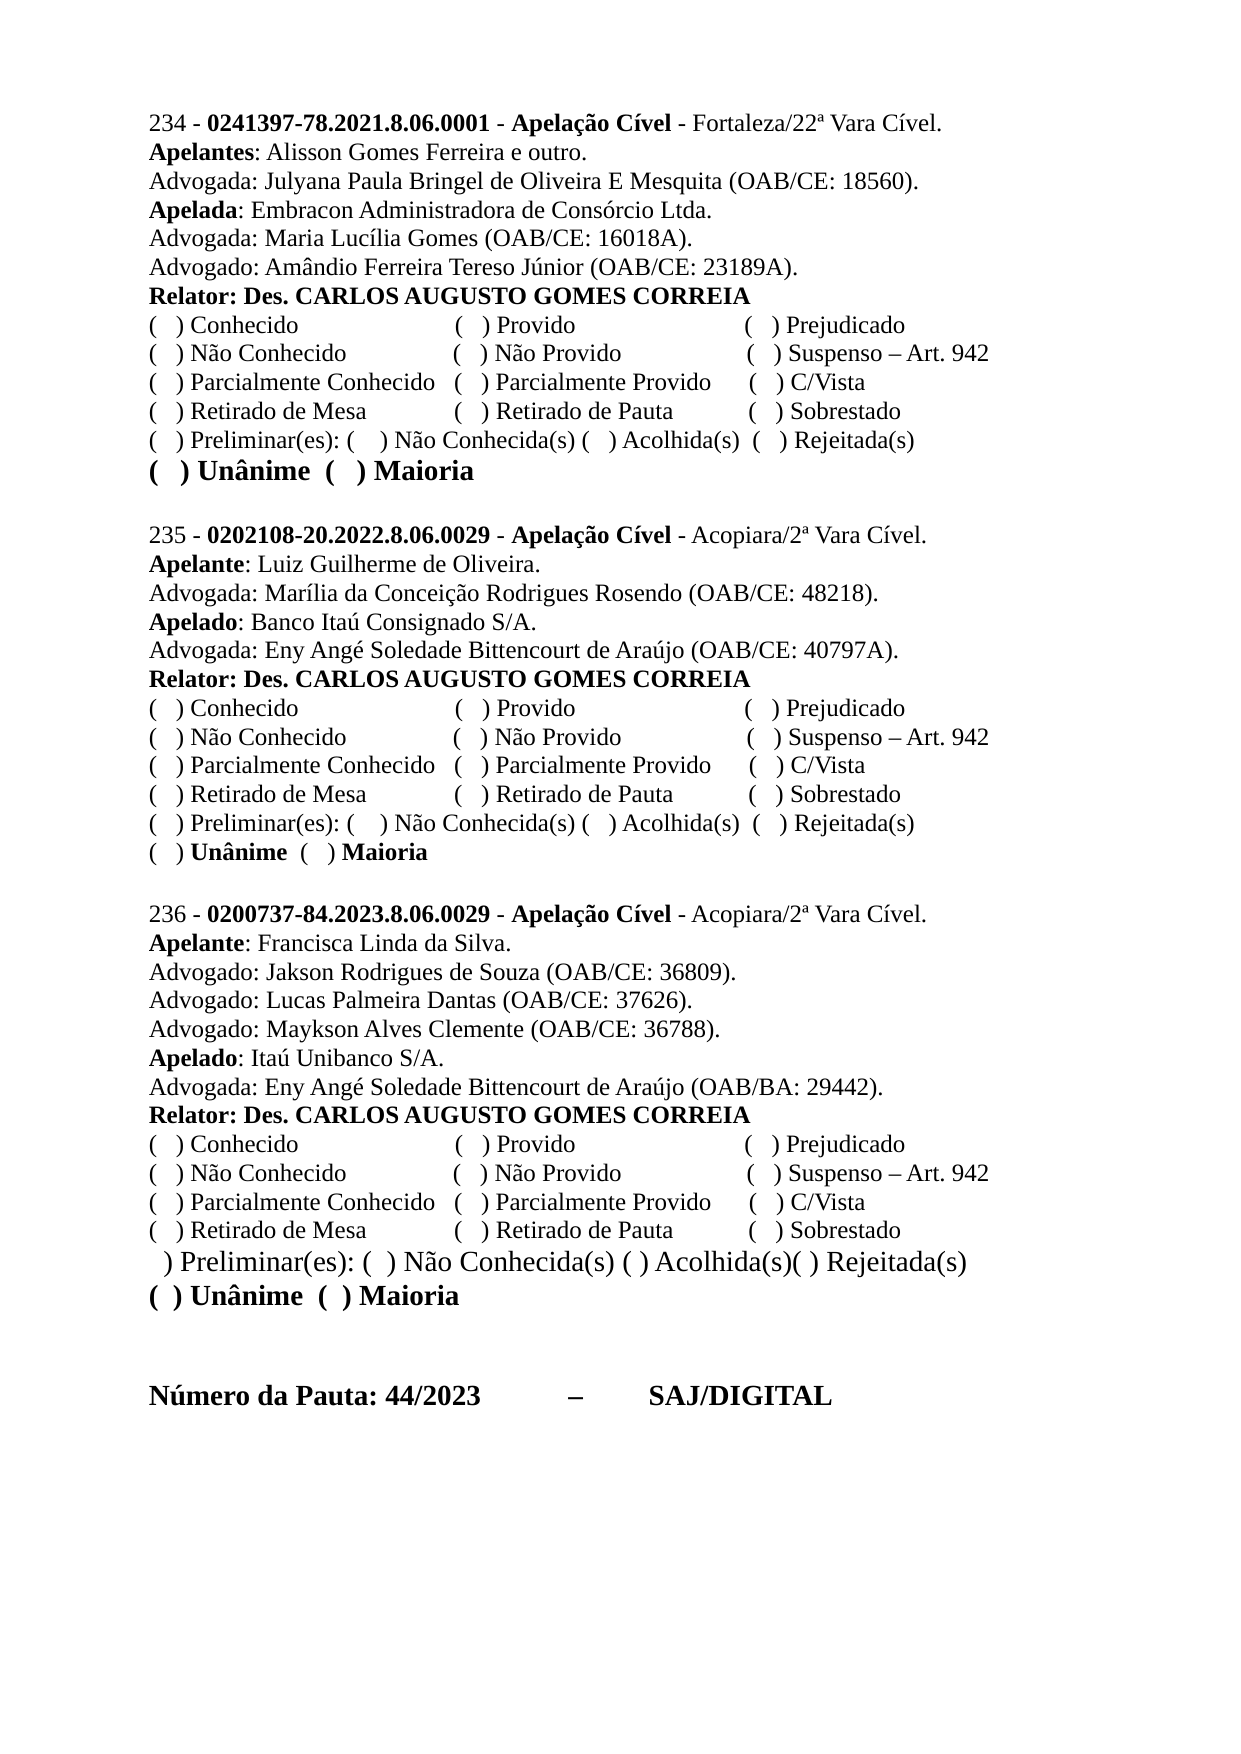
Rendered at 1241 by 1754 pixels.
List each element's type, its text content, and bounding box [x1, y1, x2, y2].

text Apelado: Itaú Unibanco S/A. [148, 1043, 1141, 1072]
text 234 - 0241397-78.2021.8.06.0001 - Apelação Cível - Fortaleza/22ª Vara Cível. [148, 108, 1141, 137]
text ( ) Retirado de Mesa ( ) Retirado de Pauta ( ) Sobrestado [148, 779, 1158, 808]
text Apelada: Embracon Administradora de Consórcio Ltda. [148, 195, 1141, 223]
text ( ) Conhecido ( ) Provido ( ) Prejudicado [148, 693, 1141, 722]
text Advogado: Jakson Rodrigues de Souza (OAB/CE: 36809). [148, 957, 1141, 985]
text Relator: Des. CARLOS AUGUSTO GOMES CORREIA [148, 1100, 1141, 1129]
text ( ) Unânime ( ) Maioria [148, 837, 1158, 866]
text ( ) Parcialmente Conhecido ( ) Parcialmente Provido ( ) C/Vista [148, 1187, 1158, 1215]
text Relator: Des. CARLOS AUGUSTO GOMES CORREIA [148, 281, 1141, 310]
text Advogada: Eny Angé Soledade Bittencourt de Araújo (OAB/CE: 40797A). [148, 636, 1141, 664]
text Apelante: Luiz Guilherme de Oliveira. [148, 549, 1141, 578]
text Advogado: Maykson Alves Clemente (OAB/CE: 36788). [148, 1014, 1141, 1043]
text Advogado: Amândio Ferreira Tereso Júnior (OAB/CE: 23189A). [148, 252, 1141, 281]
text Advogada: Julyana Paula Bringel de Oliveira E Mesquita (OAB/CE: 18560). [148, 166, 1141, 195]
text Advogada: Marília da Conceição Rodrigues Rosendo (OAB/CE: 48218). [148, 578, 1141, 607]
text Advogado: Lucas Palmeira Dantas (OAB/CE: 37626). [148, 985, 1141, 1014]
text ( ) Retirado de Mesa ( ) Retirado de Pauta ( ) Sobrestado [148, 1215, 1158, 1244]
text Advogada: Maria Lucília Gomes (OAB/CE: 16018A). [148, 223, 1141, 252]
text Número da Pauta: 44/2023 – SAJ/DIGITAL [148, 1378, 1141, 1412]
text ( ) Conhecido ( ) Provido ( ) Prejudicado [148, 1129, 1141, 1158]
text ( ) Preliminar(es): ( ) Não Conhecida(s) ( ) Acolhida(s) ( ) Rejeitada(s) [148, 425, 1158, 453]
text ( ) Preliminar(es): ( ) Não Conhecida(s) ( ) Acolhida(s) ( ) Rejeitada(s) [148, 808, 1158, 837]
text Advogada: Eny Angé Soledade Bittencourt de Araújo (OAB/BA: 29442). [148, 1072, 1141, 1100]
text Apelante: Francisca Linda da Silva. [148, 928, 1141, 957]
text ( ) Não Conhecido ( ) Não Provido ( ) Suspenso – Art. 942 [148, 722, 1158, 751]
text 235 - 0202108-20.2022.8.06.0029 - Apelação Cível - Acopiara/2ª Vara Cível. [148, 521, 1141, 549]
text Apelantes: Alisson Gomes Ferreira e outro. [148, 137, 1141, 166]
text ( ) Retirado de Mesa ( ) Retirado de Pauta ( ) Sobrestado [148, 396, 1158, 425]
text ) Preliminar(es): ( ) Não Conhecida(s) ( ) Acolhida(s)( ) Rejeitada(s) [148, 1244, 1158, 1278]
text ( ) Conhecido ( ) Provido ( ) Prejudicado [148, 310, 1141, 338]
text ( ) Unânime ( ) Maioria [148, 453, 1158, 487]
text ( ) Unânime ( ) Maioria [148, 1278, 1158, 1311]
text ( ) Parcialmente Conhecido ( ) Parcialmente Provido ( ) C/Vista [148, 367, 1158, 396]
text 236 - 0200737-84.2023.8.06.0029 - Apelação Cível - Acopiara/2ª Vara Cível. [148, 899, 1141, 928]
text ( ) Não Conhecido ( ) Não Provido ( ) Suspenso – Art. 942 [148, 338, 1158, 367]
text Relator: Des. CARLOS AUGUSTO GOMES CORREIA [148, 664, 1141, 693]
text ( ) Não Conhecido ( ) Não Provido ( ) Suspenso – Art. 942 [148, 1158, 1158, 1187]
text ( ) Parcialmente Conhecido ( ) Parcialmente Provido ( ) C/Vista [148, 751, 1158, 779]
text Apelado: Banco Itaú Consignado S/A. [148, 607, 1141, 636]
